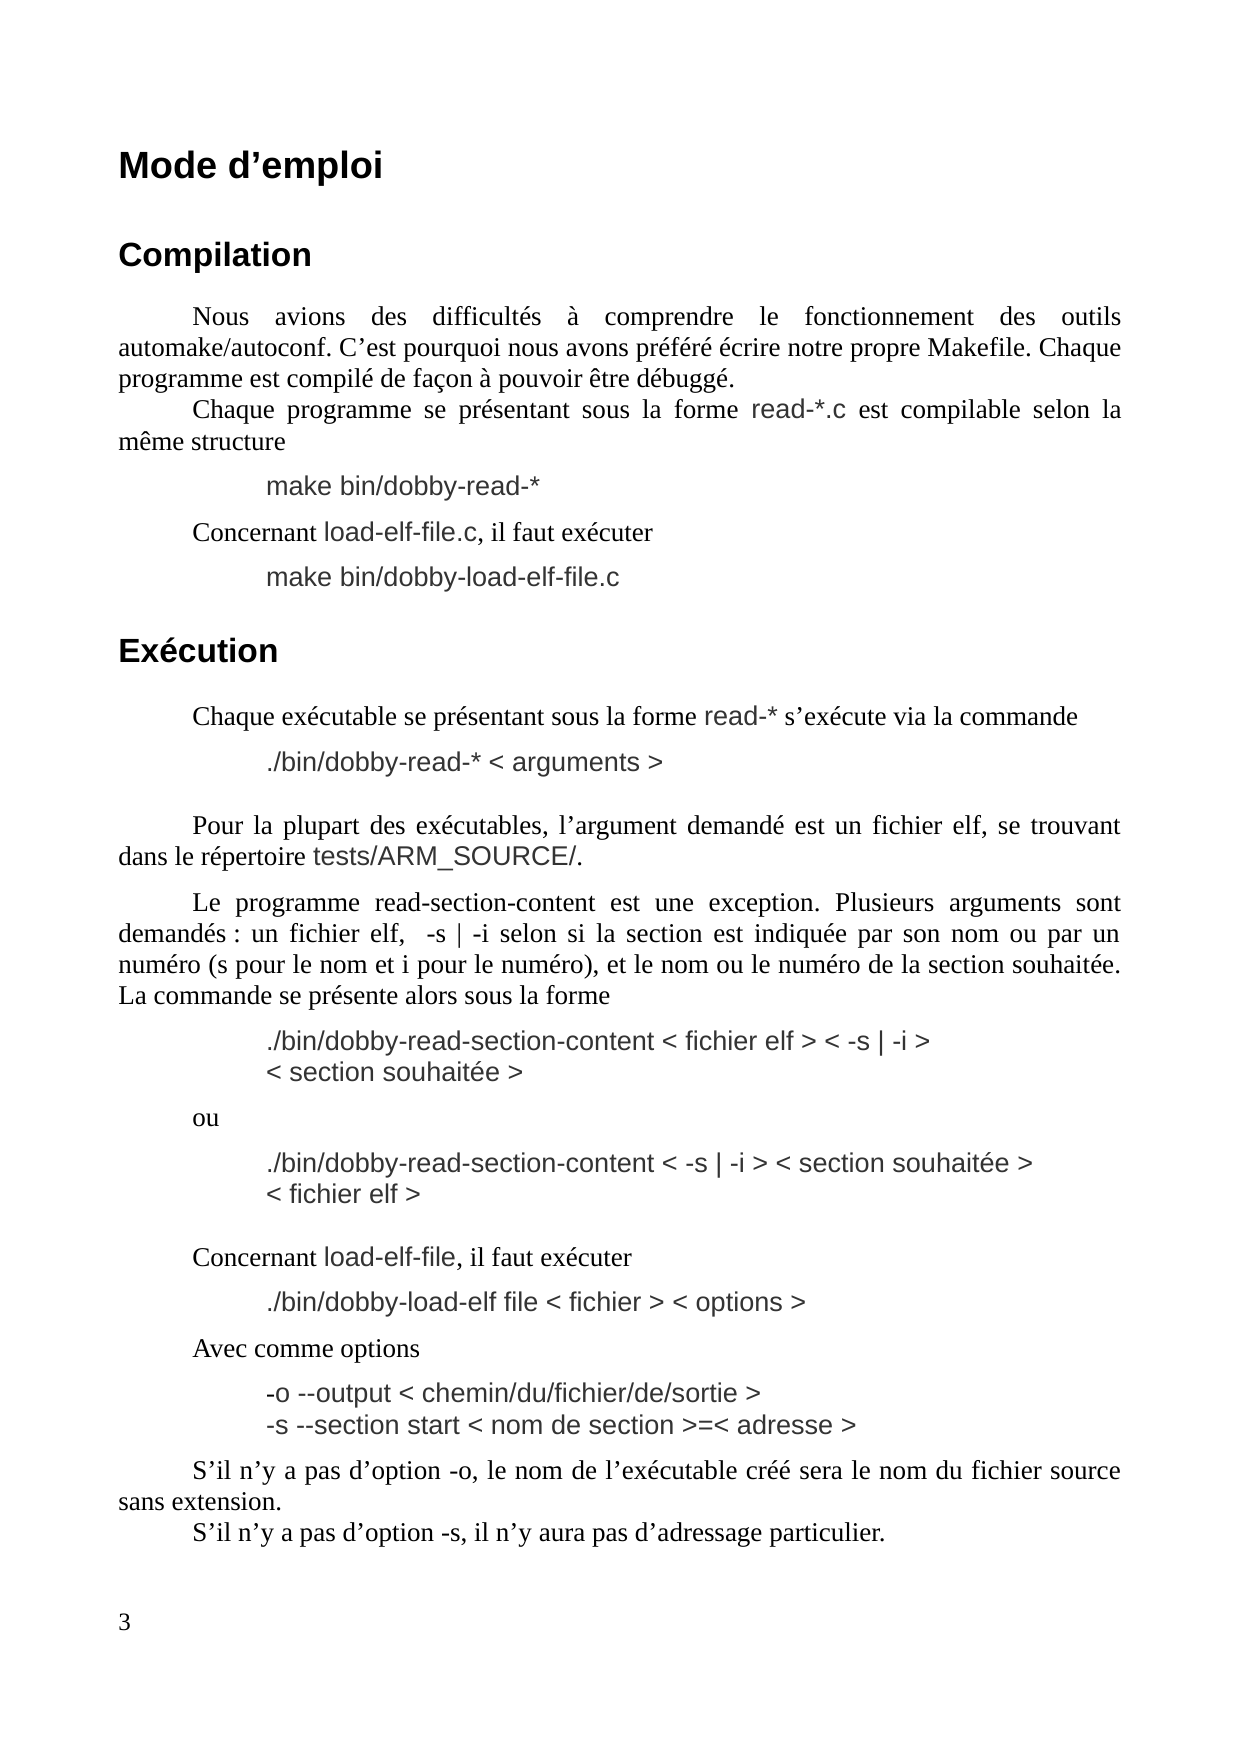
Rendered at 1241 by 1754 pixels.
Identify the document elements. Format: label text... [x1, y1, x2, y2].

text Nous avions des difficultés à comprendre le fonctionnement des outils automake/autoconf. C’est pourquoi nous avons préféré écrire notre propre Makefile. Chaque programme est compilé de façon à pouvoir être débuggé. [118, 300, 1122, 393]
subtitle Mode d’emploi [118, 143, 1122, 187]
text Chaque exécutable se présentant sous la forme read-* s’exécute via la commande [118, 696, 1122, 732]
subtitle Exécution [118, 631, 1122, 669]
text Chaque programme se présentant sous la forme read-*.c est compilable selon la même structure [118, 393, 1122, 456]
text -o --output < chemin/du/fichier/de/sortie > [118, 1377, 1122, 1409]
text ./bin/dobby-load-elf file < fichier > < options > [118, 1286, 1122, 1317]
text make bin/dobby-read-* [118, 470, 1122, 501]
text make bin/dobby-load-elf-file.c [118, 561, 1122, 593]
text Concernant load-elf-file.c, il faut exécuter [118, 516, 1122, 547]
text Le programme read-section-content est une exception. Plusieurs arguments sont demandés : un fichier elf, -s | -i selon si la section est indiquée par son nom ou par un numéro (s pour le nom et i pour le numéro), et le nom ou le numéro de la section souhaitée. La commande se présente alors sous la forme [118, 886, 1122, 1010]
text ./bin/dobby-read-section-content < -s | -i > < section souhaitée > < fichier elf > [118, 1147, 1122, 1209]
text ou [118, 1101, 1122, 1133]
text Pour la plupart des exécutables, l’argument demandé est un fichier elf, se trouvant dans le répertoire tests/ARM_SOURCE/. [118, 809, 1122, 871]
text Concernant load-elf-file, il faut exécuter [118, 1241, 1122, 1272]
text ./bin/dobby-read-section-content < fichier elf > < -s | -i > < section souhaitée > [118, 1024, 1122, 1087]
text ./bin/dobby-read-* < arguments > [118, 746, 1122, 778]
text S’il n’y a pas d’option -s, il n’y aura pas d’adressage particulier. [118, 1517, 1122, 1548]
text S’il n’y a pas d’option -o, le nom de l’exécutable créé sera le nom du fichier source sans extension. [118, 1454, 1122, 1517]
subtitle Compilation [118, 234, 1122, 273]
text Avec comme options [118, 1332, 1122, 1363]
text -s --section start < nom de section >=< adresse > [118, 1409, 1122, 1440]
